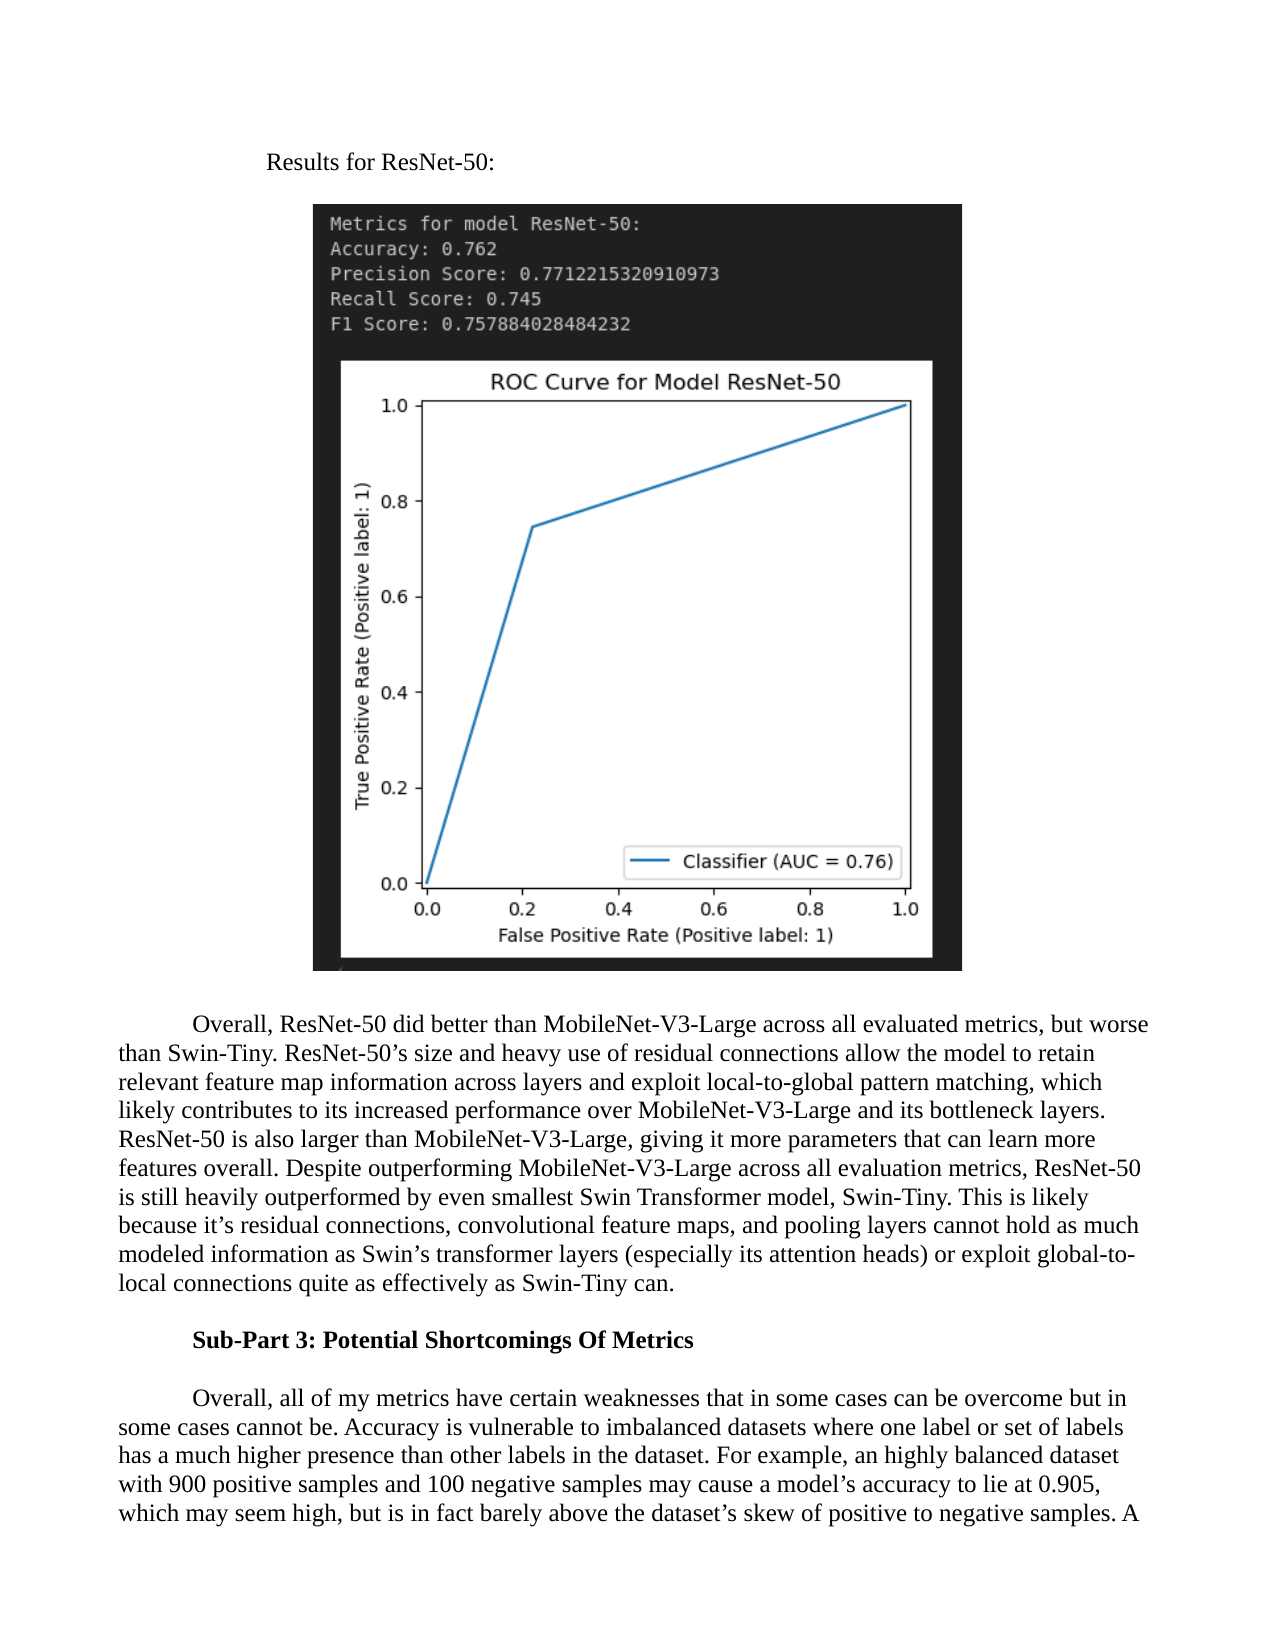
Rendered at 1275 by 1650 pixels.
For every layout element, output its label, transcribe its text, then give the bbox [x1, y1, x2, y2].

text Results for ResNet-50: [118, 147, 1157, 176]
text Overall, all of my metrics have certain weaknesses that in some cases can be overcome but in some cases cannot be. Accuracy is vulnerable to imbalanced datasets where one label or set of labels has a much higher presence than other labels in the dataset. For example, an highly balanced dataset with 900 positive samples and 100 negative samples may cause a model’s accuracy to lie at 0.905, which may seem high, but is in fact barely above the dataset’s skew of positive to negative samples. A [118, 1383, 1157, 1527]
text Overall, ResNet-50 did better than MobileNet-V3-Large across all evaluated metrics, but worse than Swin-Tiny. ResNet-50’s size and heavy use of residual connections allow the model to retain relevant feature map information across layers and exploit local-to-global pattern matching, which likely contributes to its increased performance over MobileNet-V3-Large and its bottleneck layers. ResNet-50 is also larger than MobileNet-V3-Large, giving it more parameters that can learn more features overall. Despite outperforming MobileNet-V3-Large across all evaluation metrics, ResNet-50 is still heavily outperformed by even smallest Swin Transformer model, Swin-Tiny. This is likely because it’s residual connections, convolutional feature maps, and pooling layers cannot hold as much modeled information as Swin’s transformer layers (especially its attention heads) or exploit global-to-local connections quite as effectively as Swin-Tiny can. [118, 1009, 1157, 1297]
picture [312, 204, 963, 971]
text Sub-Part 3: Potential Shortcomings Of Metrics [118, 1326, 1157, 1354]
